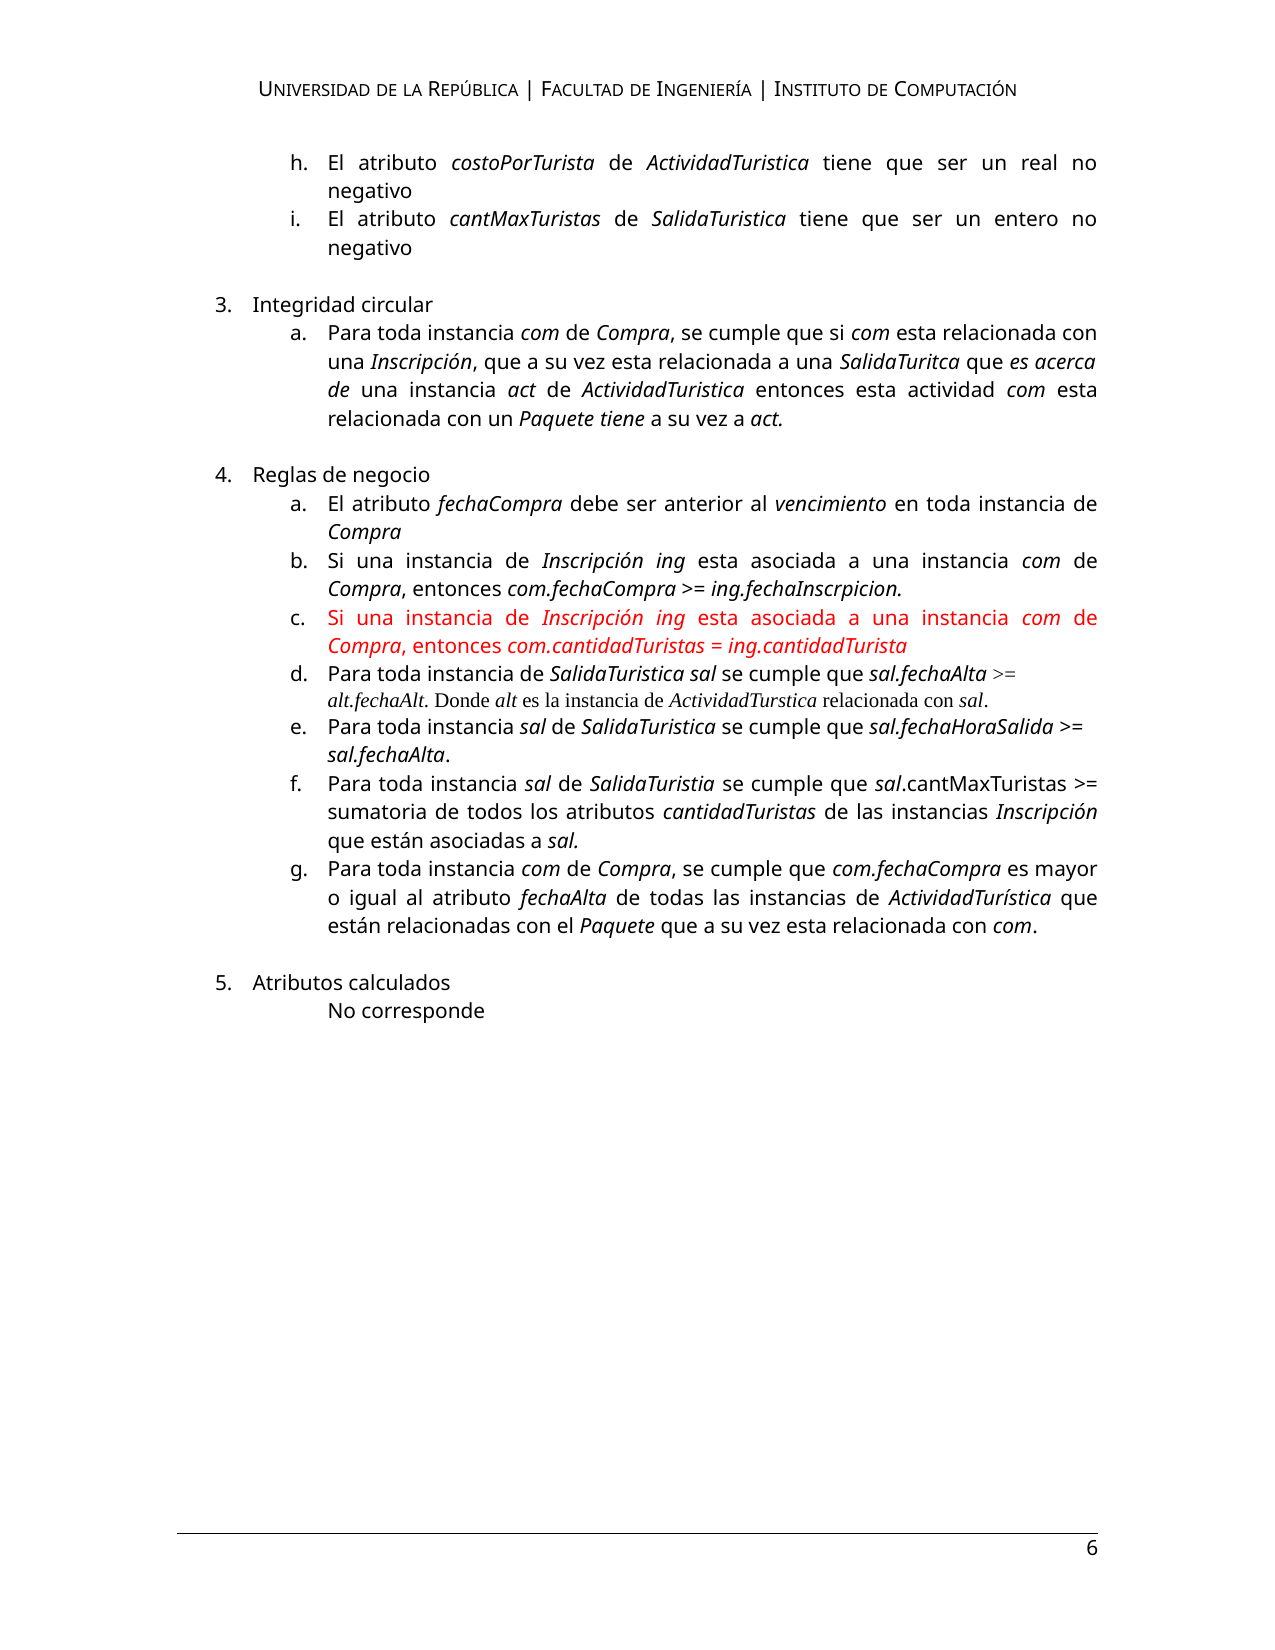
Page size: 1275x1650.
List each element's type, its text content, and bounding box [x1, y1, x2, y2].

text No corresponde [327, 996, 1098, 1025]
list Si una instancia de Inscripción ing esta asociada a una instancia com de Compra, entonces com.cantidadTuristas = ing.cantidadTurista [290, 603, 1098, 659]
list Si una instancia de Inscripción ing esta asociada a una instancia com de Compra, entonces com.fechaCompra >= ing.fechaInscrpicion. [290, 546, 1098, 603]
list Para toda instancia sal de SalidaTuristica se cumple que sal.fechaHoraSalida >= sal.fechaAlta. [290, 712, 1098, 769]
list Para toda instancia de SalidaTuristica sal se cumple que sal.fechaAlta >= alt.fechaAlt. Donde alt es la instancia de ActividadTurstica relacionada con sal. [290, 659, 1098, 712]
list Para toda instancia sal de SalidaTuristia se cumple que sal.cantMaxTuristas >= sumatoria de todos los atributos cantidadTuristas de las instancias Inscripción que están asociadas a sal. [290, 769, 1098, 854]
list Para toda instancia com de Compra, se cumple que com.fechaCompra es mayor o igual al atributo fechaAlta de todas las instancias de ActividadTurística que están relacionadas con el Paquete que a su vez esta relacionada con com. [290, 854, 1098, 939]
list El atributo costoPorTurista de ActividadTuristica tiene que ser un real no negativo [290, 148, 1098, 204]
list Para toda instancia com de Compra, se cumple que si com esta relacionada con una Inscripción, que a su vez esta relacionada a una SalidaTuritca que es acerca de una instancia act de ActividadTuristica entonces esta actividad com esta relacionada con un Paquete tiene a su vez a act. [290, 318, 1098, 432]
list El atributo fechaCompra debe ser anterior al vencimiento en toda instancia de Compra [290, 489, 1098, 546]
list Integridad circular [215, 290, 1098, 318]
list Atributos calculados [215, 968, 1098, 996]
list El atributo cantMaxTuristas de SalidaTuristica tiene que ser un entero no negativo [290, 204, 1098, 261]
list Reglas de negocio [215, 461, 1098, 489]
